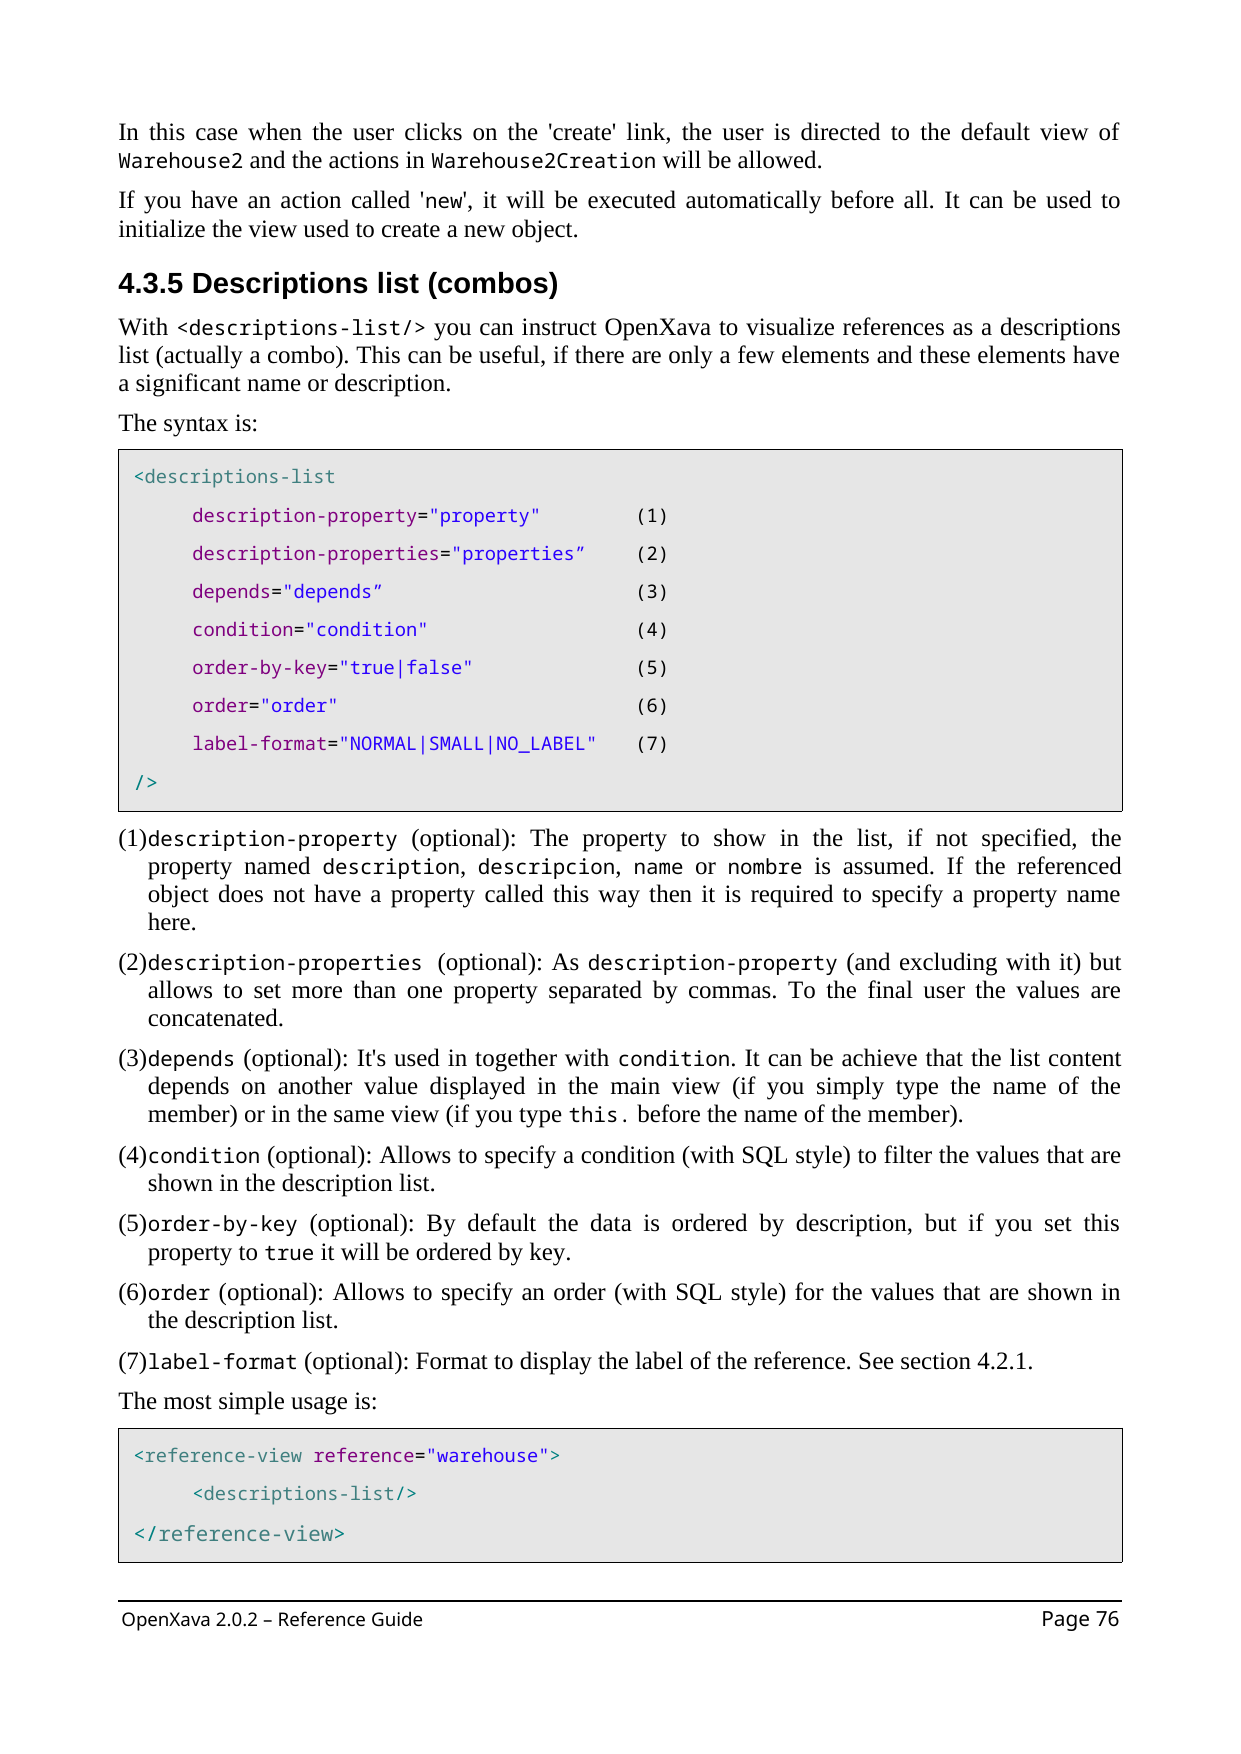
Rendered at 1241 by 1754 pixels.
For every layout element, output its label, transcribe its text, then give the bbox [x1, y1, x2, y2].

text condition="condition" (4) [119, 601, 1122, 639]
list order (optional): Allows to specify an order (with SQL style) for the values that are shown in the description list. [118, 1278, 1122, 1334]
text order-by-key="true|false" (5) [119, 639, 1122, 677]
subtitle Descriptions list (combos) [118, 267, 1122, 300]
text /> [119, 753, 1122, 811]
text <reference-view reference="warehouse"> [119, 1429, 1122, 1466]
text </reference-view> [119, 1504, 1122, 1562]
text <descriptions-list [119, 450, 1122, 487]
list description-properties (optional): As description-property (and excluding with it) but allows to set more than one property separated by commas. To the final user the values are concatenated. [118, 948, 1122, 1032]
list description-property (optional): The property to show in the list, if not specified, the property named description, descripcion, name or nombre is assumed. If the referenced object does not have a property called this way then it is required to specify a property name here. [118, 824, 1122, 936]
list order-by-key (optional): By default the data is ordered by description, but if you set this property to true it will be ordered by key. [118, 1209, 1122, 1266]
list depends (optional): It's used in together with condition. It can be achieve that the list content depends on another value displayed in the main view (if you simply type the name of the member) or in the same view (if you type this. before the name of the member). [118, 1044, 1122, 1128]
text In this case when the user clicks on the 'create' link, the user is directed to the default view of Warehouse2 and the actions in Warehouse2Creation will be allowed. [118, 118, 1122, 174]
text description-properties="properties” (2) [119, 525, 1122, 563]
text order="order" (6) [119, 677, 1122, 715]
text depends="depends” (3) [119, 563, 1122, 601]
text The most simple usage is: [118, 1387, 1122, 1415]
text label-format="NORMAL|SMALL|NO_LABEL" (7) [119, 715, 1122, 753]
text The syntax is: [118, 409, 1122, 437]
text With <descriptions-list/> you can instruct OpenXava to visualize references as a descriptions list (actually a combo). This can be useful, if there are only a few elements and these elements have a significant name or description. [118, 313, 1122, 396]
text If you have an action called 'new', it will be executed automatically before all. It can be used to initialize the view used to create a new object. [118, 187, 1122, 242]
text description-property="property" (1) [119, 487, 1122, 525]
text <descriptions-list/> [119, 1466, 1122, 1504]
list label-format (optional): Format to display the label of the reference. See section 4.2.1. [118, 1347, 1122, 1375]
list condition (optional): Allows to specify a condition (with SQL style) to filter the values that are shown in the description list. [118, 1141, 1122, 1197]
